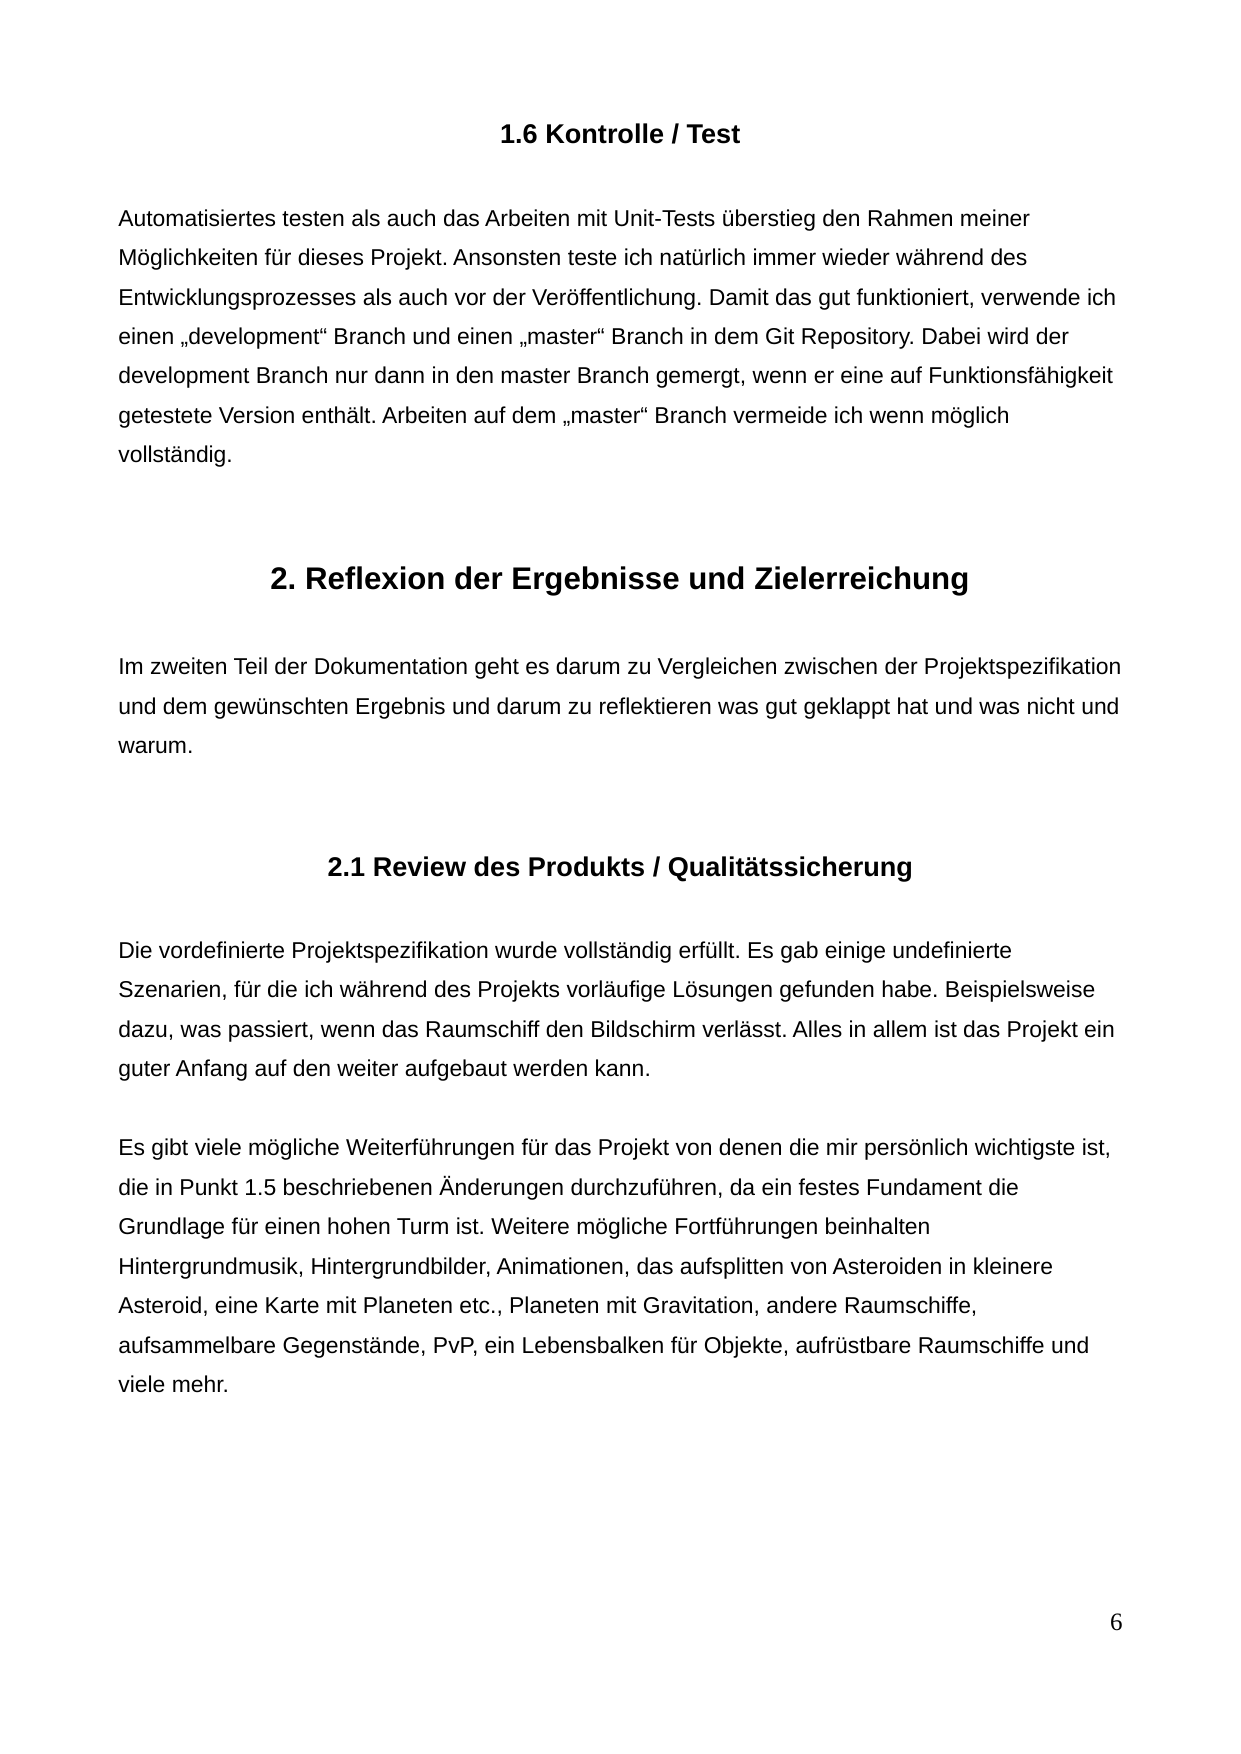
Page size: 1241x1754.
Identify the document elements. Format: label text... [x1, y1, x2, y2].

text 2.1 Review des Produkts / Qualitätssicherung [118, 851, 1122, 882]
text 2. Reflexion der Ergebnisse und Zielerreichung [118, 560, 1122, 596]
text 1.6 Kontrolle / Test [118, 118, 1122, 149]
text Im zweiten Teil der Dokumentation geht es darum zu Vergleichen zwischen der Projektspezifikation und dem gewünschten Ergebnis und darum zu reflektieren was gut geklappt hat und was nicht und warum. [118, 653, 1122, 758]
text Die vordefinierte Projektspezifikation wurde vollständig erfüllt. Es gab einige undefinierte Szenarien, für die ich während des Projekts vorläufige Lösungen gefunden habe. Beispielsweise dazu, was passiert, wenn das Raumschiff den Bildschirm verlässt. Alles in allem ist das Projekt ein guter Anfang auf den weiter aufgebaut werden kann. [118, 937, 1122, 1082]
text die in Punkt 1.5 beschriebenen Änderungen durchzuführen, da ein festes Fundament die Grundlage für einen hohen Turm ist. Weitere mögliche Fortführungen beinhalten Hintergrundmusik, Hintergrundbilder, Animationen, das aufsplitten von Asteroiden in kleinere Asteroid, eine Karte mit Planeten etc., Planeten mit Gravitation, andere Raumschiffe, aufsammelbare Gegenstände, PvP, ein Lebensbalken für Objekte, aufrüstbare Raumschiffe und viele mehr. [118, 1174, 1122, 1397]
text Es gibt viele mögliche Weiterführungen für das Projekt von denen die mir persönlich wichtigste ist, [118, 1134, 1122, 1161]
text Automatisiertes testen als auch das Arbeiten mit Unit-Tests überstieg den Rahmen meiner Möglichkeiten für dieses Projekt. Ansonsten teste ich natürlich immer wieder während des Entwicklungsprozesses als auch vor der Veröffentlichung. Damit das gut funktioniert, verwende ich [118, 204, 1122, 310]
text einen „development“ Branch und einen „master“ Branch in dem Git Repository. Dabei wird der development Branch nur dann in den master Branch gemergt, wenn er eine auf Funktionsfähigkeit getestete Version enthält. Arbeiten auf dem „master“ Branch vermeide ich wenn möglich vollständig. [118, 323, 1122, 468]
